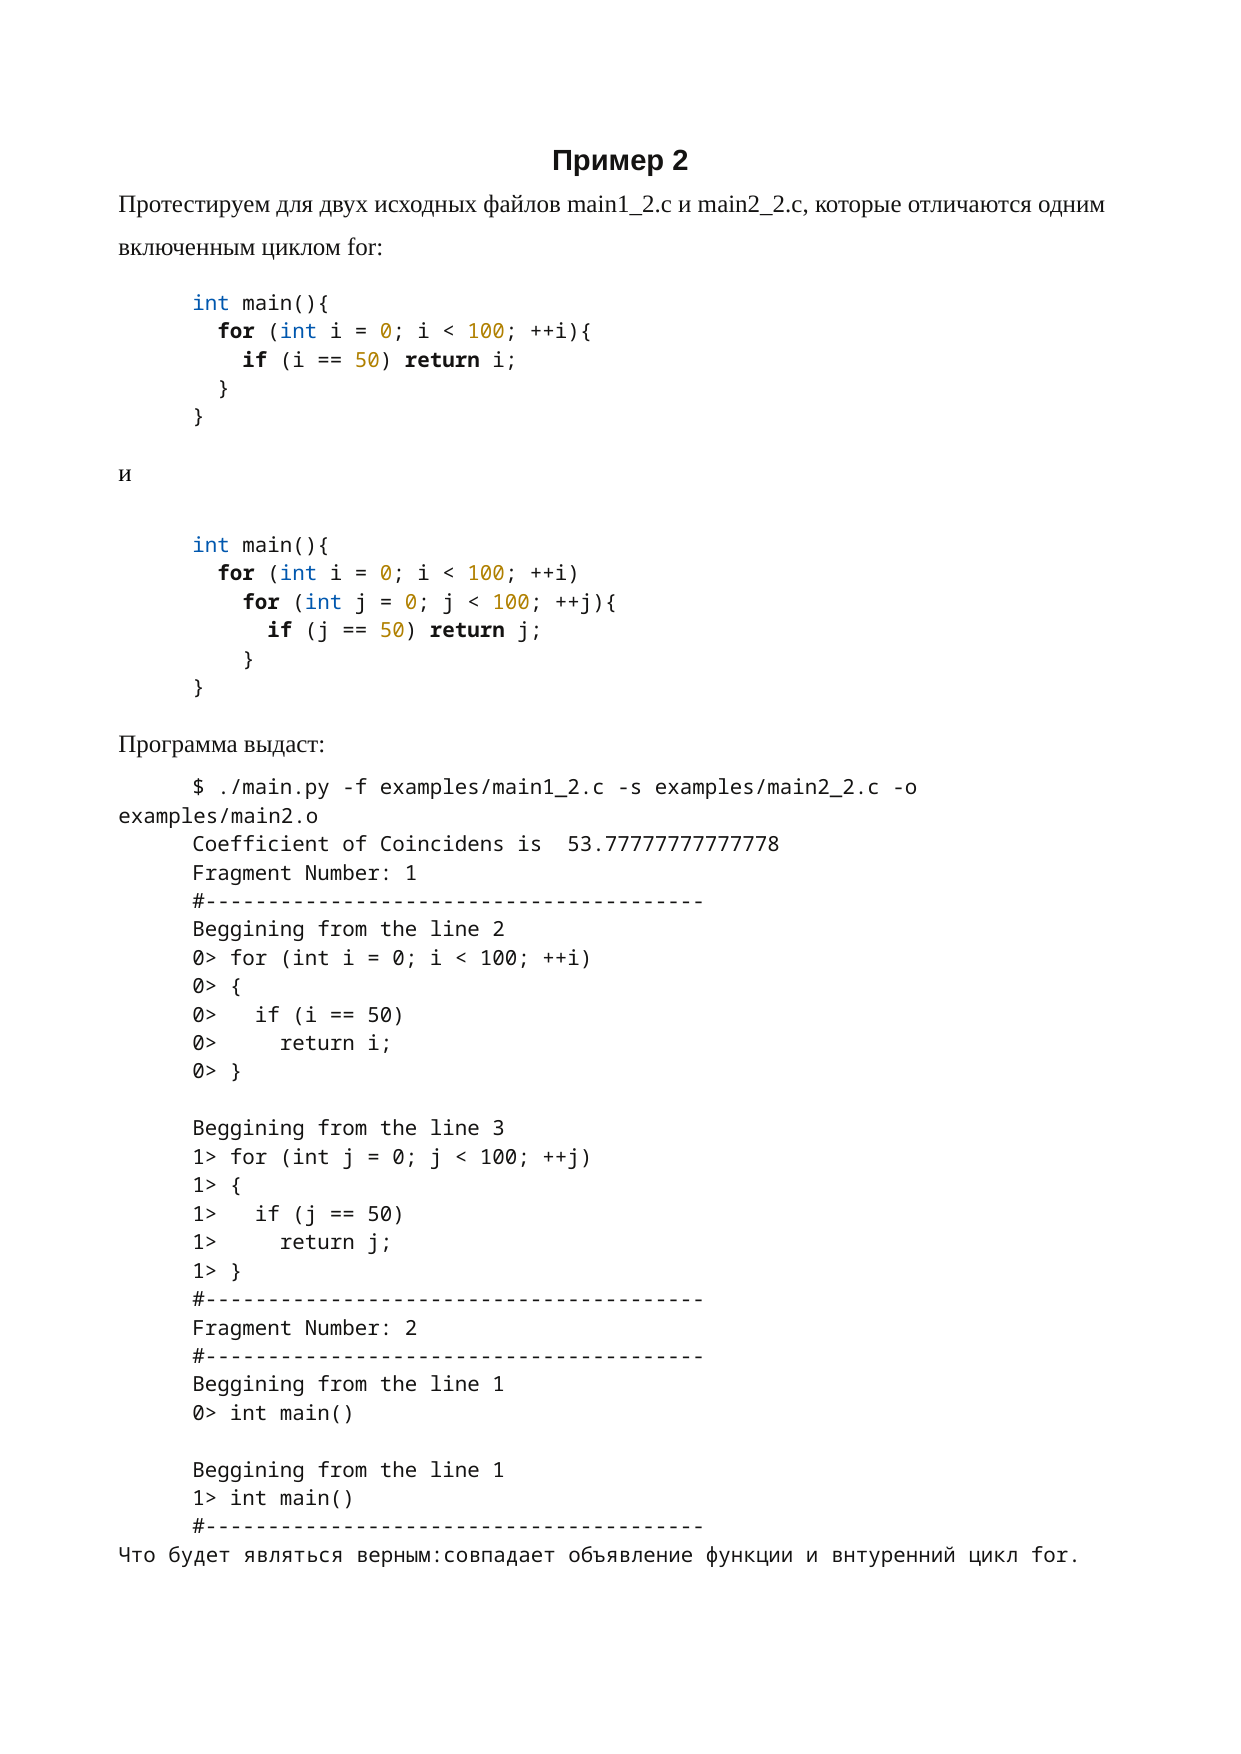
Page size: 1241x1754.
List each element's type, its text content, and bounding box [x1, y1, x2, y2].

text } [118, 644, 1122, 672]
text int main(){ [118, 288, 1122, 316]
text #---------------------------------------- [118, 1284, 1122, 1313]
text } [118, 373, 1122, 402]
text Beggining from the line 1 [118, 1455, 1122, 1483]
text 1> return j; [118, 1227, 1122, 1256]
text Протестируем для двух исходных файлов main1_2.c и main2_2.c, которые отличаются одним включенным циклом for: [118, 189, 1122, 261]
text Что будет являться верным:совпадает объявление функции и внтуренний цикл for. [118, 1540, 1122, 1568]
text int main(){ [118, 530, 1122, 558]
text 0> for (int i = 0; i < 100; ++i) [118, 943, 1122, 971]
text 0> int main() [118, 1398, 1122, 1426]
text Beggining from the line 2 [118, 914, 1122, 943]
subtitle Пример 2 [118, 143, 1122, 177]
text и [118, 458, 1122, 487]
text #---------------------------------------- [118, 1341, 1122, 1369]
text 1> if (j == 50) [118, 1199, 1122, 1227]
text if (i == 50) return i; [118, 345, 1122, 373]
text if (j == 50) return j; [118, 615, 1122, 644]
text #---------------------------------------- [118, 1512, 1122, 1540]
text 1> for (int j = 0; j < 100; ++j) [118, 1142, 1122, 1170]
text 0> } [118, 1057, 1122, 1085]
text 0> return i; [118, 1028, 1122, 1057]
text 0> { [118, 971, 1122, 1000]
text 1> { [118, 1170, 1122, 1199]
text for (int i = 0; i < 100; ++i){ [118, 316, 1122, 345]
text for (int j = 0; j < 100; ++j){ [118, 587, 1122, 615]
text Сoefficient of Coincidens is 53.77777777777778 [118, 829, 1122, 858]
text Beggining from the line 1 [118, 1369, 1122, 1398]
text 0> if (i == 50) [118, 1000, 1122, 1028]
text #---------------------------------------- [118, 886, 1122, 914]
text $ ./main.py -f examples/main1_2.c -s examples/main2_2.c -o examples/main2.o [118, 772, 1122, 829]
text Программа выдаст: [118, 729, 1122, 758]
text } [118, 402, 1122, 430]
text Beggining from the line 3 [118, 1113, 1122, 1142]
text 1> int main() [118, 1483, 1122, 1512]
text 1> } [118, 1256, 1122, 1284]
text Fragment Number: 2 [118, 1313, 1122, 1341]
text for (int i = 0; i < 100; ++i) [118, 558, 1122, 587]
text Fragment Number: 1 [118, 858, 1122, 886]
text } [118, 672, 1122, 701]
